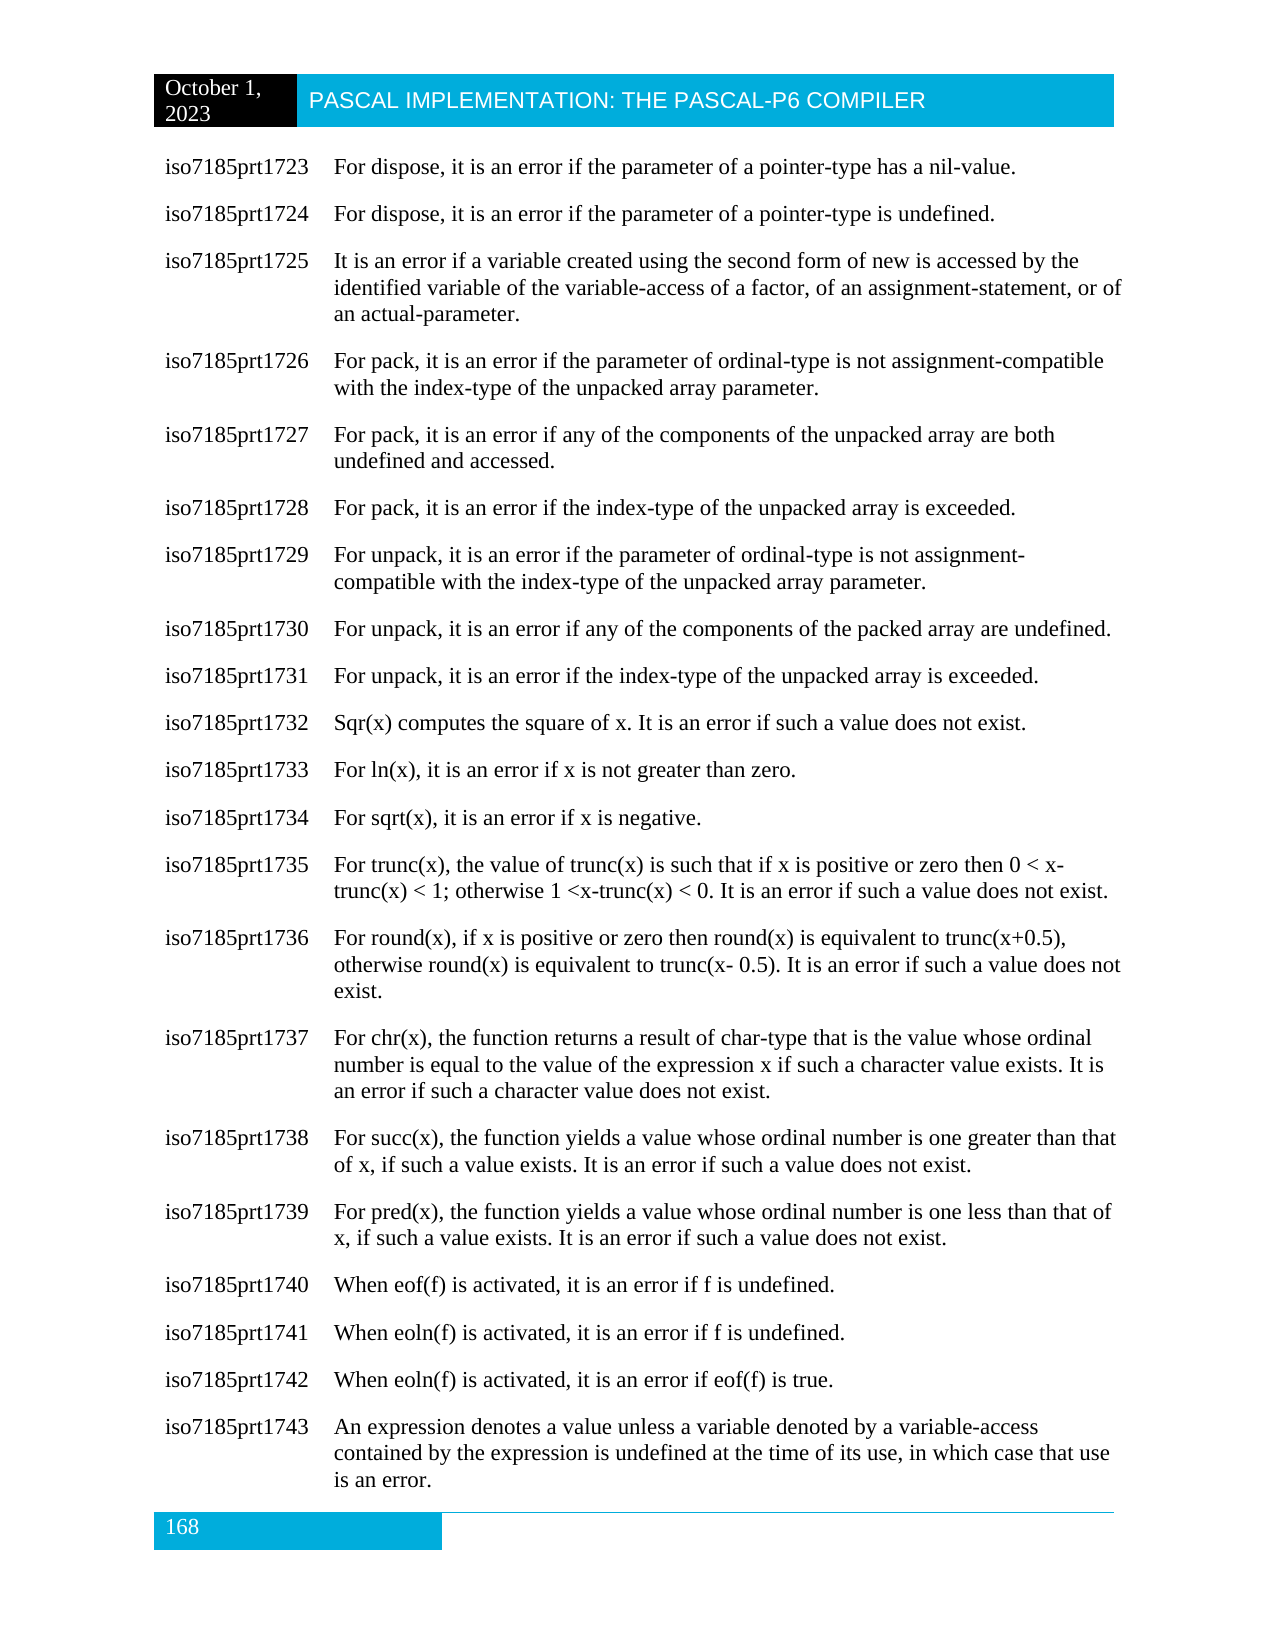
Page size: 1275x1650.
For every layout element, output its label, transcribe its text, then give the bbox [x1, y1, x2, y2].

text iso7185prt1732 Sqr(x) computes the square of x. It is an error if such a value does not exist. [165, 709, 1125, 736]
text iso7185prt1730 For unpack, it is an error if any of the components of the packed array are undefined. [165, 615, 1125, 641]
text iso7185prt1728 For pack, it is an error if the index-type of the unpacked array is exceeded. [165, 494, 1125, 521]
text iso7185prt1737 For chr(x), the function returns a result of char-type that is the value whose ordinal number is equal to the value of the expression x if such a character value exists. It is an error if such a character value does not exist. [165, 1024, 1125, 1103]
text iso7185prt1743 An expression denotes a value unless a variable denoted by a variable-access contained by the expression is undefined at the time of its use, in which case that use is an error. [165, 1413, 1125, 1492]
text iso7185prt1741 When eoln(f) is activated, it is an error if f is undefined. [165, 1318, 1125, 1345]
text iso7185prt1734 For sqrt(x), it is an error if x is negative. [165, 804, 1125, 830]
text iso7185prt1727 For pack, it is an error if any of the components of the unpacked array are both undefined and accessed. [165, 421, 1125, 473]
text iso7185prt1735 For trunc(x), the value of trunc(x) is such that if x is positive or zero then 0 < x-trunc(x) < 1; otherwise 1 <x-trunc(x) < 0. It is an error if such a value does not exist. [165, 851, 1125, 904]
text iso7185prt1725 It is an error if a variable created using the second form of new is accessed by the identified variable of the variable-access of a factor, of an assignment-statement, or of an actual-parameter. [165, 247, 1125, 326]
text iso7185prt1731 For unpack, it is an error if the index-type of the unpacked array is exceeded. [165, 662, 1125, 688]
text iso7185prt1733 For ln(x), it is an error if x is not greater than zero. [165, 757, 1125, 783]
text iso7185prt1726 For pack, it is an error if the parameter of ordinal-type is not assignment-compatible with the index-type of the unpacked array parameter. [165, 347, 1125, 400]
text iso7185prt1742 When eoln(f) is activated, it is an error if eof(f) is true. [165, 1366, 1125, 1392]
text iso7185prt1738 For succ(x), the function yields a value whose ordinal number is one greater than that of x, if such a value exists. It is an error if such a value does not exist. [165, 1124, 1125, 1177]
text iso7185prt1724 For dispose, it is an error if the parameter of a pointer-type is undefined. [165, 200, 1125, 226]
text iso7185prt1736 For round(x), if x is positive or zero then round(x) is equivalent to trunc(x+0.5), otherwise round(x) is equivalent to trunc(x- 0.5). It is an error if such a value does not exist. [165, 924, 1125, 1003]
text iso7185prt1723 For dispose, it is an error if the parameter of a pointer-type has a nil-value. [165, 153, 1125, 179]
text iso7185prt1729 For unpack, it is an error if the parameter of ordinal-type is not assignment-compatible with the index-type of the unpacked array parameter. [165, 541, 1125, 594]
text iso7185prt1739 For pred(x), the function yields a value whose ordinal number is one less than that of x, if such a value exists. It is an error if such a value does not exist. [165, 1198, 1125, 1251]
text iso7185prt1740 When eof(f) is activated, it is an error if f is undefined. [165, 1271, 1125, 1298]
